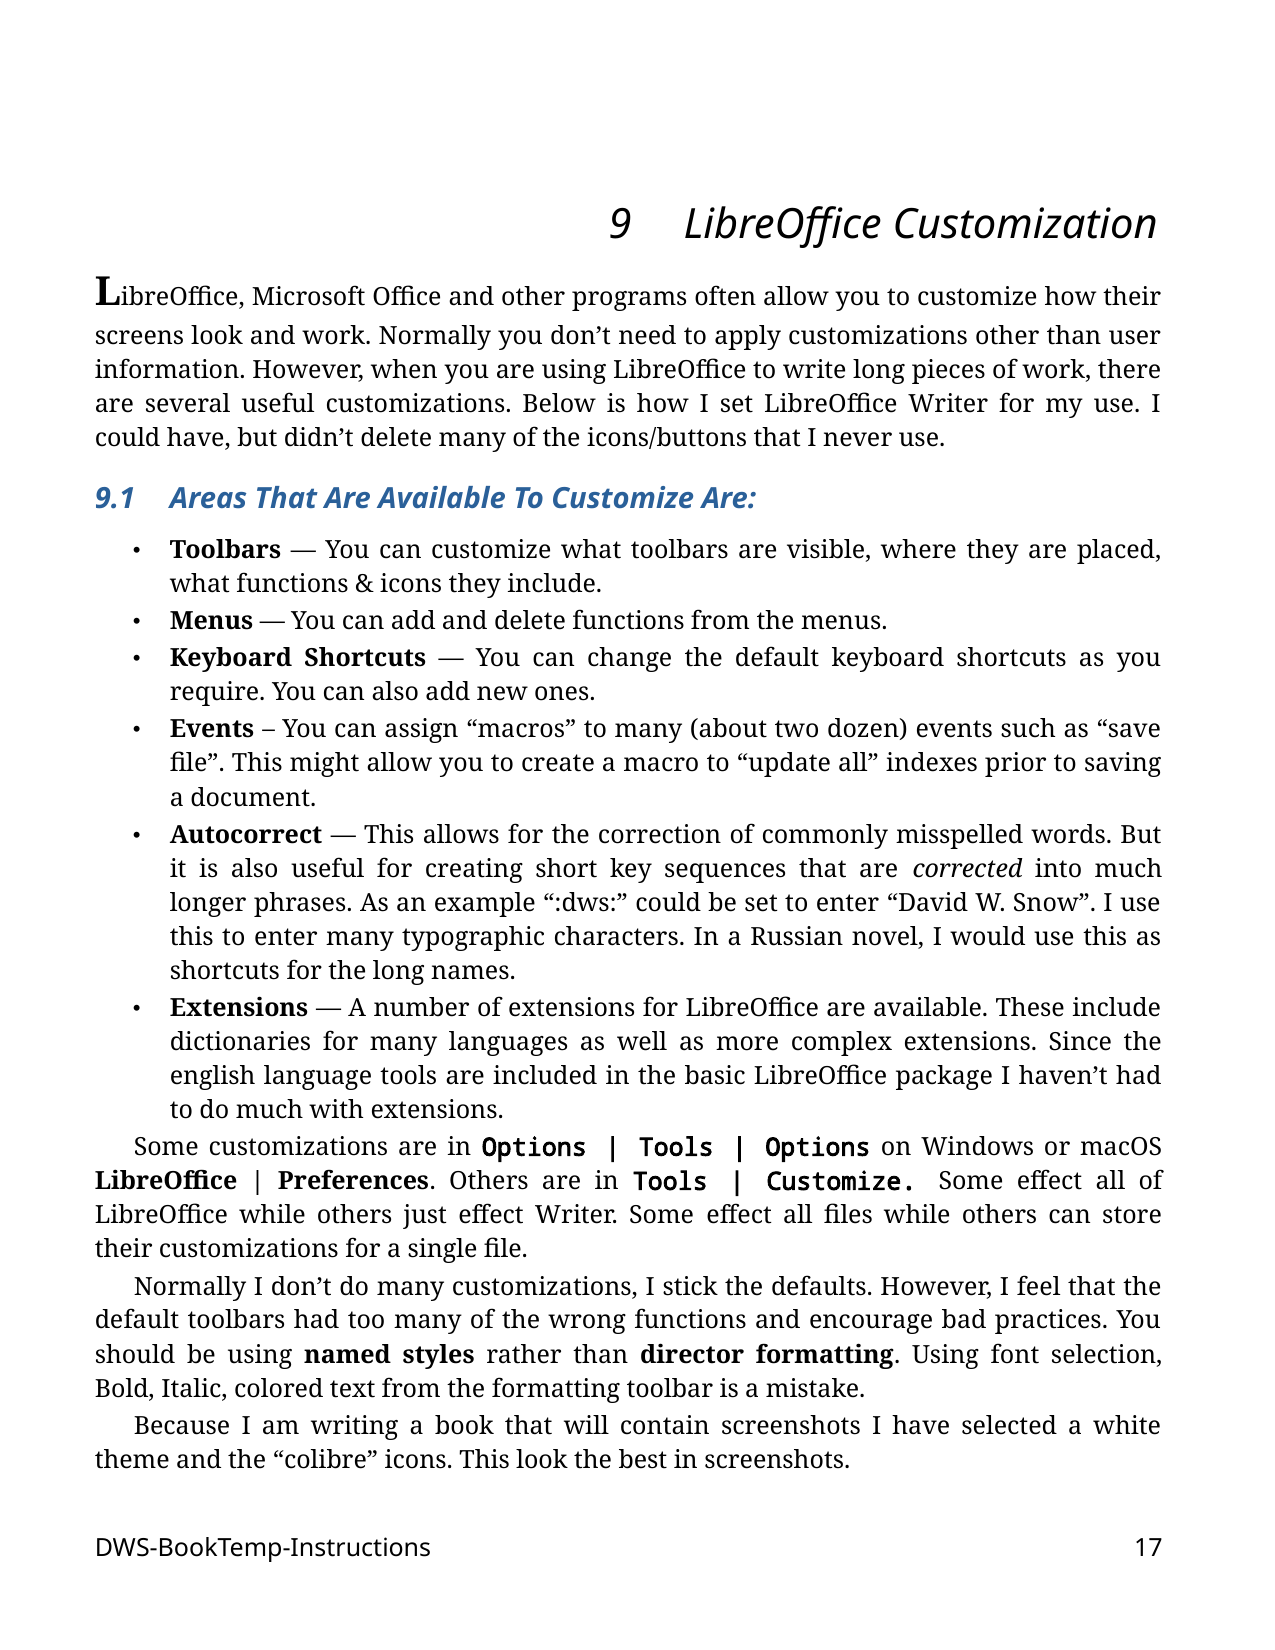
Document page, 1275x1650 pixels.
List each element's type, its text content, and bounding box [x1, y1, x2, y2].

list Events – You can assign “macros” to many (about two dozen) events such as “save file”. This might allow you to create a macro to “update all” indexes prior to saving a document. [132, 711, 1162, 813]
list Menus — You can add and delete functions from the menus. [132, 603, 1162, 637]
list Keyboard Shortcuts — You can change the default keyboard shortcuts as you require. You can also add new ones. [132, 640, 1162, 708]
list Extensions — A number of extensions for LibreOffice are available. These include dictionaries for many languages as well as more complex extensions. Since the english language tools are included in the basic LibreOffice package I haven’t had to do much with extensions. [132, 989, 1162, 1126]
text Normally I don’t do many customizations, I stick the defaults. However, I feel that the default toolbars had too many of the wrong functions and encourage bad practices. You should be using named styles rather than director formatting. Using font selection, Bold, Italic, colored text from the formatting toolbar is a mistake. [94, 1268, 1162, 1404]
text Because I am writing a book that will contain screenshots I have selected a white theme and the “colibre” icons. This look the best in screenshots. [94, 1407, 1162, 1476]
text Some customizations are in Options | Tools | Options on Windows or macOS LibreOffice | Preferences. Others are in Tools | Customize. Some effect all of LibreOffice while others just effect Writer. Some effect all files while others can store their customizations for a single file. [94, 1129, 1162, 1265]
subtitle LibreOffice Customization [94, 194, 1162, 251]
text LibreOffice, Microsoft Office and other programs often allow you to customize how their screens look and work. Normally you don’t need to apply customizations other than user information. However, when you are using LibreOffice to write long pieces of work, there are several useful customizations. Below is how I set LibreOffice Writer for my use. I could have, but didn’t delete many of the icons/buttons that I never use. [94, 263, 1162, 453]
list Toolbars — You can customize what toolbars are visible, where they are placed, what functions & icons they include. [132, 532, 1162, 600]
list Autocorrect — This allows for the correction of commonly misspelled words. But it is also useful for creating short key sequences that are corrected into much longer phrases. As an example “:dws:” could be set to enter “David W. Snow”. I use this to enter many typographic characters. In a Russian novel, I would use this as shortcuts for the long names. [132, 816, 1162, 987]
subtitle Areas that are available to customize are: [94, 477, 1162, 517]
